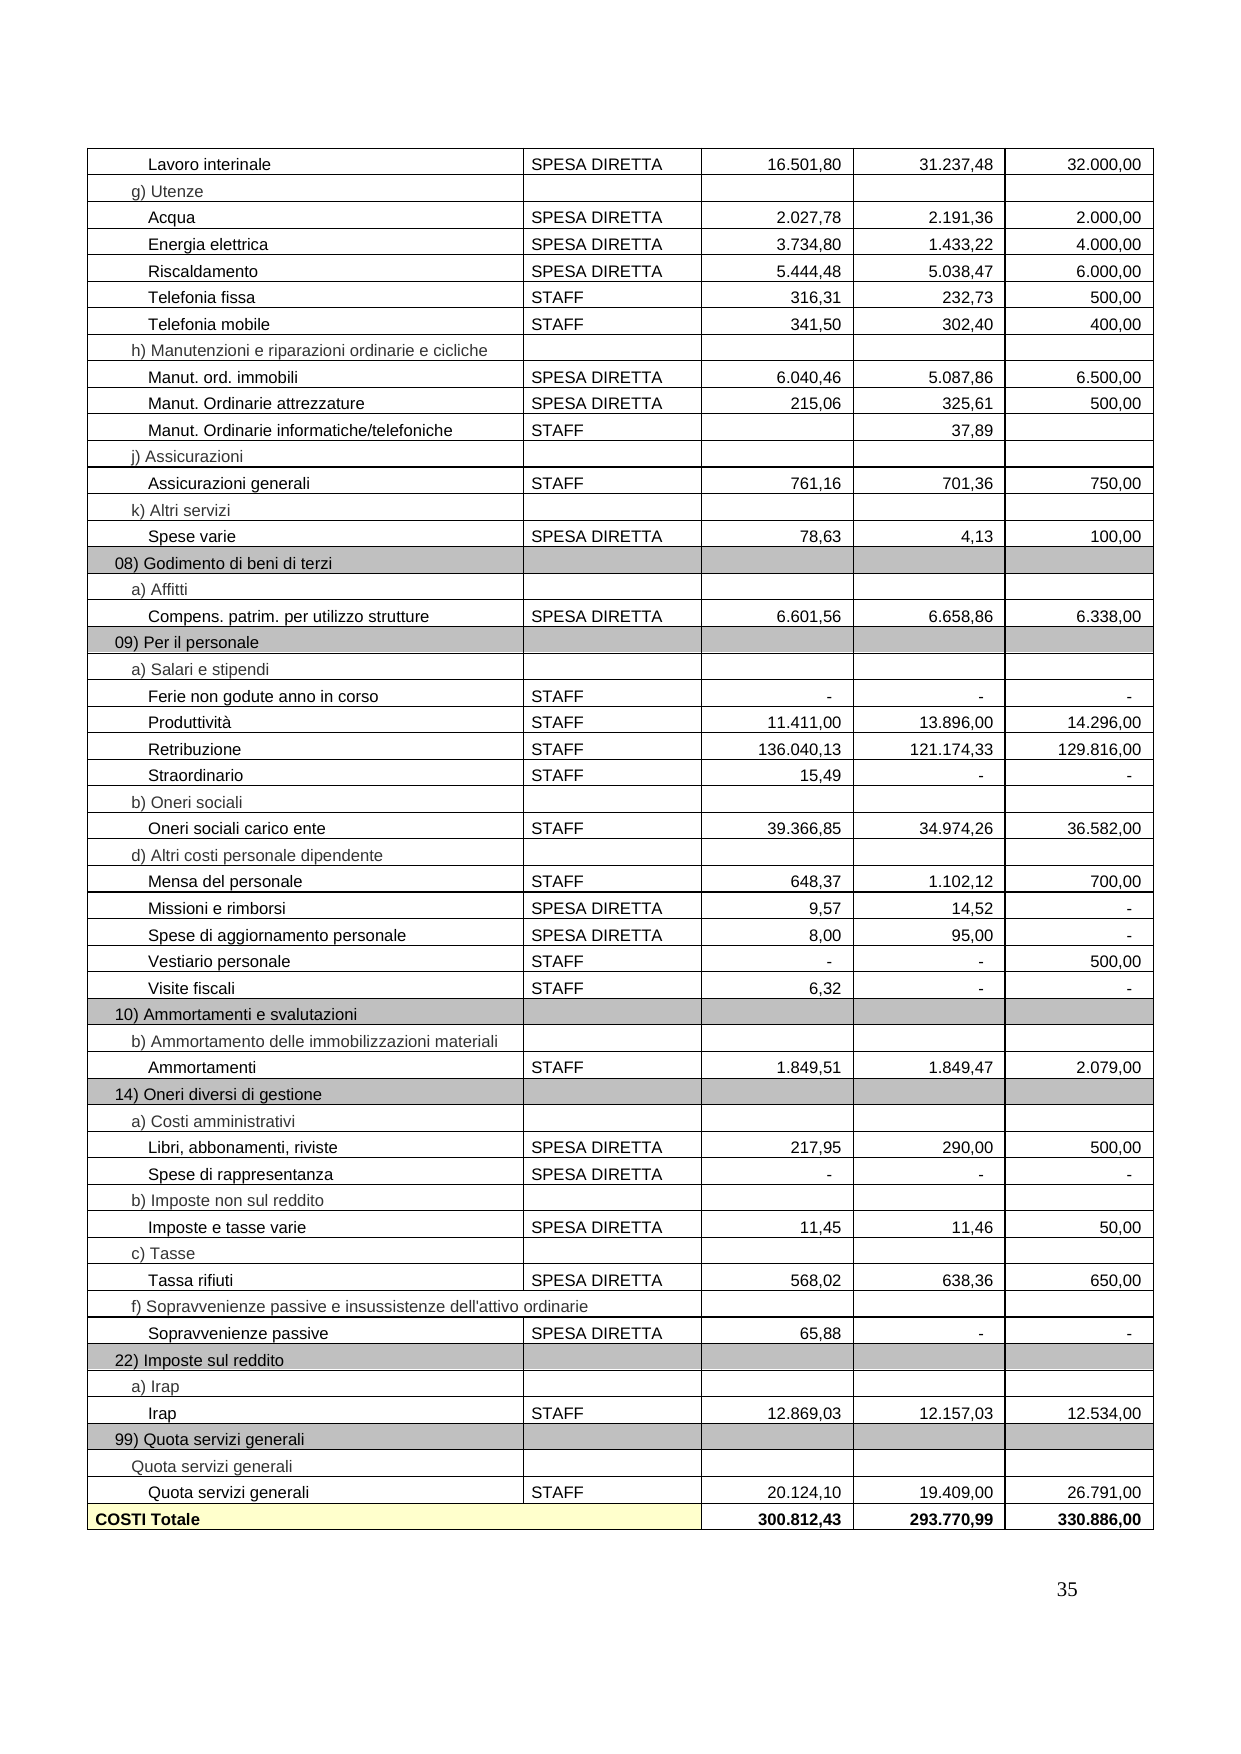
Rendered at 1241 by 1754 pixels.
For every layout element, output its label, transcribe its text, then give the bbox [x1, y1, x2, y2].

table_cell 32.000,00 [1006, 149, 1153, 174]
table_cell [524, 1238, 701, 1263]
table_cell Mensa del personale [141, 866, 523, 891]
table_cell [88, 361, 107, 387]
table_cell [107, 494, 124, 519]
table_cell [88, 1079, 107, 1104]
table_cell STAFF [524, 1477, 701, 1502]
table_cell [88, 839, 107, 865]
table_cell [88, 574, 107, 599]
table_cell [1006, 547, 1153, 573]
table_cell [107, 1185, 124, 1210]
table_cell 16.501,80 [702, 149, 853, 174]
table_cell [107, 600, 124, 626]
table_cell 6.000,00 [1006, 255, 1153, 281]
table_cell [1006, 1344, 1153, 1369]
table_cell 500,00 [1006, 282, 1153, 307]
table_cell [88, 1211, 107, 1237]
table_cell [124, 813, 141, 838]
table_cell [88, 1397, 107, 1423]
table_cell [524, 999, 701, 1024]
table_cell [124, 1318, 141, 1343]
table_cell SPESA DIRETTA [524, 521, 701, 546]
table_cell [524, 441, 701, 466]
table_cell [1006, 494, 1153, 519]
table_cell 2.000,00 [1006, 202, 1153, 227]
table_cell [88, 202, 107, 227]
table_cell [107, 175, 124, 201]
table_cell [88, 149, 107, 174]
table_cell [107, 707, 124, 732]
table_cell 121.174,33 [854, 733, 1004, 759]
table_cell f) Sopravvenienze passive e insussistenze dell'attivo ordinarie [124, 1291, 701, 1316]
table_cell 11,45 [702, 1211, 853, 1237]
table_cell [1006, 1105, 1153, 1131]
table_cell [107, 1132, 124, 1157]
table_cell [702, 494, 853, 519]
table_cell 1.433,22 [854, 229, 1004, 254]
table_cell 37,89 [854, 414, 1004, 440]
table_cell 341,50 [702, 308, 853, 334]
table_cell 2.027,78 [702, 202, 853, 227]
table_cell - [1006, 919, 1153, 944]
table_cell SPESA DIRETTA [524, 893, 701, 918]
table_cell [88, 441, 107, 466]
table_cell [88, 760, 107, 785]
table_cell SPESA DIRETTA [524, 600, 701, 626]
table_cell 290,00 [854, 1132, 1004, 1157]
table_cell [702, 441, 853, 466]
table_cell [702, 1025, 853, 1051]
table_cell - [854, 1158, 1004, 1184]
table_cell [88, 813, 107, 838]
table_cell [107, 414, 124, 440]
table_cell [124, 282, 141, 307]
table_cell [1006, 574, 1153, 599]
table_cell [854, 547, 1004, 573]
table_cell 4.000,00 [1006, 229, 1153, 254]
table_cell [702, 574, 853, 599]
table_cell [88, 255, 107, 281]
table_cell [107, 574, 124, 599]
table_cell [854, 175, 1004, 201]
table_cell [124, 149, 141, 174]
table_cell [107, 893, 124, 918]
table_cell [854, 786, 1004, 812]
table_cell [124, 202, 141, 227]
table_cell STAFF [524, 866, 701, 891]
table_cell [854, 1291, 1004, 1316]
table_cell [124, 866, 141, 891]
table_cell [1006, 627, 1153, 652]
table_cell [702, 1185, 853, 1210]
table_cell [524, 1371, 701, 1396]
table_cell STAFF [524, 707, 701, 732]
table_cell Visite fiscali [141, 972, 523, 998]
table_cell [702, 999, 853, 1024]
table_cell [702, 1344, 853, 1369]
table_cell [107, 1450, 124, 1476]
table_cell [124, 468, 141, 493]
table_cell [524, 175, 701, 201]
table_cell [88, 627, 107, 652]
table_cell [124, 919, 141, 944]
table_cell 6,32 [702, 972, 853, 998]
table_cell 500,00 [1006, 388, 1153, 413]
table_cell SPESA DIRETTA [524, 229, 701, 254]
table_cell [124, 972, 141, 998]
table_cell [107, 1158, 124, 1184]
table_cell [88, 1158, 107, 1184]
table_cell [107, 1238, 124, 1263]
table_cell STAFF [524, 1397, 701, 1423]
table_cell [124, 1158, 141, 1184]
table_cell [702, 175, 853, 201]
table_cell 701,36 [854, 468, 1004, 493]
table_cell 2.191,36 [854, 202, 1004, 227]
table_cell Telefonia fissa [141, 282, 523, 307]
table_cell Straordinario [141, 760, 523, 785]
table_cell 8,00 [702, 919, 853, 944]
table_cell Ammortamenti [141, 1052, 523, 1077]
table_cell [702, 414, 853, 440]
table_cell [88, 1450, 107, 1476]
table_cell [524, 839, 701, 865]
table_cell 217,95 [702, 1132, 853, 1157]
table_cell j) Assicurazioni [124, 441, 523, 466]
table_cell 650,00 [1006, 1264, 1153, 1290]
table_cell [107, 1211, 124, 1237]
table_cell [124, 1477, 141, 1502]
table_cell [88, 1371, 107, 1396]
table_cell SPESA DIRETTA [524, 361, 701, 387]
table_cell 1.849,51 [702, 1052, 853, 1077]
table_cell [88, 1318, 107, 1343]
table_cell Ferie non godute anno in corso [141, 680, 523, 706]
table_cell [1006, 839, 1153, 865]
table_cell [88, 919, 107, 944]
table_cell g) Utenze [124, 175, 523, 201]
table_cell SPESA DIRETTA [524, 202, 701, 227]
table_cell [107, 654, 124, 679]
table_cell a) Affitti [124, 574, 523, 599]
table_cell [124, 1052, 141, 1077]
table_cell 325,61 [854, 388, 1004, 413]
table_cell 34.974,26 [854, 813, 1004, 838]
table_cell STAFF [524, 813, 701, 838]
table_cell 6.658,86 [854, 600, 1004, 626]
table_cell 13.896,00 [854, 707, 1004, 732]
table_cell [107, 441, 124, 466]
table_cell [854, 839, 1004, 865]
table_cell [88, 468, 107, 493]
table_cell h) Manutenzioni e riparazioni ordinarie e cicliche [124, 335, 523, 360]
table_cell [524, 1105, 701, 1131]
table_cell Missioni e rimborsi [141, 893, 523, 918]
table_cell Sopravvenienze passive [141, 1318, 523, 1343]
table_cell [88, 707, 107, 732]
table_cell Spese di rappresentanza [141, 1158, 523, 1184]
table_cell [88, 229, 107, 254]
table_cell [107, 388, 124, 413]
table_cell SPESA DIRETTA [524, 1264, 701, 1290]
table_cell - [854, 680, 1004, 706]
table_cell [702, 839, 853, 865]
table_cell 12.869,03 [702, 1397, 853, 1423]
table_cell [702, 1238, 853, 1263]
table_cell SPESA DIRETTA [524, 1132, 701, 1157]
table_cell [1006, 1025, 1153, 1051]
table_cell Libri, abbonamenti, riviste [141, 1132, 523, 1157]
table_cell [702, 1371, 853, 1396]
table_cell [107, 760, 124, 785]
table_cell a) Costi amministrativi [124, 1105, 523, 1131]
table_cell - [702, 680, 853, 706]
table_cell [124, 1211, 141, 1237]
table_cell [524, 547, 701, 573]
table_cell [1006, 441, 1153, 466]
table_cell d) Altri costi personale dipendente [124, 839, 523, 865]
table_cell [88, 786, 107, 812]
table_cell STAFF [524, 972, 701, 998]
table_cell SPESA DIRETTA [524, 149, 701, 174]
table_cell STAFF [524, 760, 701, 785]
table_cell 6.338,00 [1006, 600, 1153, 626]
table_cell 5.444,48 [702, 255, 853, 281]
table_cell [88, 893, 107, 918]
table_cell [124, 733, 141, 759]
table_cell [88, 680, 107, 706]
table_cell [524, 1424, 701, 1449]
table_cell [124, 893, 141, 918]
table_cell [854, 441, 1004, 466]
table_cell STAFF [524, 680, 701, 706]
table_cell 700,00 [1006, 866, 1153, 891]
table_cell [524, 1344, 701, 1369]
table_cell SPESA DIRETTA [524, 1158, 701, 1184]
table_cell 500,00 [1006, 1132, 1153, 1157]
table_cell Telefonia mobile [141, 308, 523, 334]
table_cell [107, 468, 124, 493]
table_cell [124, 707, 141, 732]
table_cell - [702, 946, 853, 971]
table_cell 12.534,00 [1006, 1397, 1153, 1423]
table_cell [88, 547, 107, 573]
table_cell [1006, 1238, 1153, 1263]
table_cell [107, 335, 124, 360]
table_cell [854, 1450, 1004, 1476]
table_cell b) Imposte non sul reddito [124, 1185, 523, 1210]
table_cell [107, 202, 124, 227]
table_cell SPESA DIRETTA [524, 1318, 701, 1343]
table_cell [524, 627, 701, 652]
table_cell 11,46 [854, 1211, 1004, 1237]
table_cell [88, 308, 107, 334]
table_cell 761,16 [702, 468, 853, 493]
table_cell a) Salari e stipendi [124, 654, 523, 679]
table_cell c) Tasse [124, 1238, 523, 1263]
table_cell [107, 866, 124, 891]
table_cell [88, 414, 107, 440]
table_cell [702, 1105, 853, 1131]
table_cell [702, 1450, 853, 1476]
table_cell SPESA DIRETTA [524, 919, 701, 944]
table_cell 215,06 [702, 388, 853, 413]
table_cell [524, 574, 701, 599]
table_cell 136.040,13 [702, 733, 853, 759]
table_cell [854, 494, 1004, 519]
table_cell Spese varie [141, 521, 523, 546]
table_cell [854, 335, 1004, 360]
table_cell Tassa rifiuti [141, 1264, 523, 1290]
table_cell Vestiario personale [141, 946, 523, 971]
table_cell Produttività [141, 707, 523, 732]
table_cell 65,88 [702, 1318, 853, 1343]
table_cell 26.791,00 [1006, 1477, 1153, 1502]
table_cell [107, 1318, 124, 1343]
table_cell [88, 521, 107, 546]
table_cell [107, 149, 124, 174]
table_cell [854, 1424, 1004, 1449]
table_cell [124, 361, 141, 387]
table_cell a) Irap [124, 1371, 523, 1396]
table_cell [124, 521, 141, 546]
table_cell - [1006, 1158, 1153, 1184]
table_cell [107, 1371, 124, 1396]
table_cell - [1006, 893, 1153, 918]
table_cell [107, 255, 124, 281]
table_cell [107, 1477, 124, 1502]
table_cell - [1006, 760, 1153, 785]
table_cell 15,49 [702, 760, 853, 785]
table_cell [88, 1344, 107, 1369]
table_cell [702, 1424, 853, 1449]
table_cell [88, 733, 107, 759]
table_cell 750,00 [1006, 468, 1153, 493]
table_cell [107, 1291, 124, 1316]
table_cell [107, 919, 124, 944]
table_cell [88, 1238, 107, 1263]
table_cell [88, 866, 107, 891]
table_cell [107, 946, 124, 971]
table_cell [124, 760, 141, 785]
table_cell Acqua [141, 202, 523, 227]
table_cell STAFF [524, 946, 701, 971]
table_cell Spese di aggiornamento personale [141, 919, 523, 944]
table_cell 5.087,86 [854, 361, 1004, 387]
table_cell 638,36 [854, 1264, 1004, 1290]
table_cell 3.734,80 [702, 229, 853, 254]
table_cell [107, 1397, 124, 1423]
table_cell 10) Ammortamenti e svalutazioni [107, 999, 523, 1024]
table_cell [107, 229, 124, 254]
table_cell STAFF [524, 282, 701, 307]
table_cell [854, 1344, 1004, 1369]
table_cell [88, 1025, 107, 1051]
table_cell 300.812,43 [702, 1504, 853, 1529]
table_cell 129.816,00 [1006, 733, 1153, 759]
table_cell [88, 1132, 107, 1157]
table_cell [107, 733, 124, 759]
table_cell [524, 335, 701, 360]
table_cell 78,63 [702, 521, 853, 546]
table_cell Quota servizi generali [124, 1450, 523, 1476]
table_cell 20.124,10 [702, 1477, 853, 1502]
table_cell [1006, 1079, 1153, 1104]
table_cell STAFF [524, 468, 701, 493]
table_cell [107, 521, 124, 546]
table_cell [107, 1264, 124, 1290]
table_cell SPESA DIRETTA [524, 1211, 701, 1237]
table_cell [88, 1052, 107, 1077]
table_cell 11.411,00 [702, 707, 853, 732]
table_cell [124, 680, 141, 706]
table_cell [854, 1371, 1004, 1396]
table_cell [88, 388, 107, 413]
table_cell [124, 1397, 141, 1423]
table_cell Quota servizi generali [141, 1477, 523, 1502]
table_cell 31.237,48 [854, 149, 1004, 174]
table_cell [107, 972, 124, 998]
table_cell [1006, 1450, 1153, 1476]
table_cell 50,00 [1006, 1211, 1153, 1237]
table_cell [524, 1450, 701, 1476]
table_cell - [854, 760, 1004, 785]
table_cell [854, 1105, 1004, 1131]
table_cell 5.038,47 [854, 255, 1004, 281]
table_cell [88, 600, 107, 626]
table_cell 09) Per il personale [107, 627, 523, 652]
table_cell [107, 1052, 124, 1077]
table_cell Manut. Ordinarie attrezzature [141, 388, 523, 413]
table_cell - [854, 946, 1004, 971]
table_cell - [854, 1318, 1004, 1343]
table_cell [702, 786, 853, 812]
table_cell 500,00 [1006, 946, 1153, 971]
table_cell [854, 627, 1004, 652]
table_cell STAFF [524, 1052, 701, 1077]
table_cell 6.500,00 [1006, 361, 1153, 387]
table_cell STAFF [524, 733, 701, 759]
table_cell [124, 600, 141, 626]
table_cell 9,57 [702, 893, 853, 918]
table_cell 330.886,00 [1006, 1504, 1153, 1529]
table_cell 2.079,00 [1006, 1052, 1153, 1077]
table_cell COSTI Totale [88, 1504, 524, 1529]
table_cell SPESA DIRETTA [524, 255, 701, 281]
table_cell [1006, 654, 1153, 679]
table_cell [107, 1105, 124, 1131]
table_cell 400,00 [1006, 308, 1153, 334]
table_cell [107, 1025, 124, 1051]
table_cell 95,00 [854, 919, 1004, 944]
table_cell [702, 1079, 853, 1104]
table_cell Irap [141, 1397, 523, 1423]
table_cell [107, 813, 124, 838]
table_cell [854, 1185, 1004, 1210]
table_cell [702, 1291, 853, 1316]
table_cell b) Oneri sociali [124, 786, 523, 812]
table_cell 22) Imposte sul reddito [107, 1344, 523, 1369]
table_cell Imposte e tasse varie [141, 1211, 523, 1237]
table_cell [88, 282, 107, 307]
table_cell [88, 972, 107, 998]
table_cell [854, 574, 1004, 599]
table_cell [1006, 1424, 1153, 1449]
table_cell - [1006, 1318, 1153, 1343]
table_cell [107, 839, 124, 865]
table_cell 6.601,56 [702, 600, 853, 626]
table_cell [124, 388, 141, 413]
table_cell [124, 1264, 141, 1290]
table_cell 1.102,12 [854, 866, 1004, 891]
table_cell [107, 786, 124, 812]
table_cell [524, 1185, 701, 1210]
table_cell Energia elettrica [141, 229, 523, 254]
table_cell [854, 1079, 1004, 1104]
table_cell 1.849,47 [854, 1052, 1004, 1077]
table_cell [702, 627, 853, 652]
table_cell [124, 1132, 141, 1157]
table_cell [1006, 1291, 1153, 1316]
table_cell [524, 1504, 701, 1529]
table_cell - [702, 1158, 853, 1184]
table_cell STAFF [524, 308, 701, 334]
table_cell 39.366,85 [702, 813, 853, 838]
table_cell 568,02 [702, 1264, 853, 1290]
table_cell [88, 1477, 107, 1502]
table_cell 14,52 [854, 893, 1004, 918]
table_cell [854, 1238, 1004, 1263]
table_cell [1006, 1185, 1153, 1210]
table_cell STAFF [524, 414, 701, 440]
table_cell [524, 1079, 701, 1104]
table_cell [1006, 1371, 1153, 1396]
table_cell [88, 1291, 107, 1316]
table_cell 4,13 [854, 521, 1004, 546]
table_cell Assicurazioni generali [141, 468, 523, 493]
table_cell [88, 1424, 107, 1449]
table_cell [88, 946, 107, 971]
table_cell b) Ammortamento delle immobilizzazioni materiali [124, 1025, 523, 1051]
table_cell [107, 680, 124, 706]
table_cell [524, 494, 701, 519]
table_cell [854, 1025, 1004, 1051]
table_cell [124, 255, 141, 281]
table_cell [1006, 999, 1153, 1024]
table_cell Manut. ord. immobili [141, 361, 523, 387]
table_cell 100,00 [1006, 521, 1153, 546]
table_cell [1006, 335, 1153, 360]
table_cell Retribuzione [141, 733, 523, 759]
table_cell [1006, 414, 1153, 440]
table_cell - [1006, 680, 1153, 706]
table_cell [88, 494, 107, 519]
table_cell [702, 654, 853, 679]
table_cell [88, 175, 107, 201]
table_cell - [1006, 972, 1153, 998]
table_cell [107, 282, 124, 307]
table_cell 08) Godimento di beni di terzi [107, 547, 523, 573]
table_cell 19.409,00 [854, 1477, 1004, 1502]
table_cell [854, 999, 1004, 1024]
table_cell 36.582,00 [1006, 813, 1153, 838]
table_cell Lavoro interinale [141, 149, 523, 174]
table_cell Manut. Ordinarie informatiche/telefoniche [141, 414, 523, 440]
table_cell [124, 946, 141, 971]
table_cell 6.040,46 [702, 361, 853, 387]
table_cell [1006, 175, 1153, 201]
table_cell [702, 547, 853, 573]
table_cell [88, 1264, 107, 1290]
table_cell 232,73 [854, 282, 1004, 307]
table_cell [88, 999, 107, 1024]
table_cell 316,31 [702, 282, 853, 307]
table_cell [88, 1105, 107, 1131]
table_cell [124, 308, 141, 334]
table_cell 648,37 [702, 866, 853, 891]
table_cell Oneri sociali carico ente [141, 813, 523, 838]
table_cell 99) Quota servizi generali [107, 1424, 523, 1449]
table_cell 14) Oneri diversi di gestione [107, 1079, 523, 1104]
table_cell 293.770,99 [854, 1504, 1004, 1529]
table_cell [702, 335, 853, 360]
table_cell Compens. patrim. per utilizzo strutture [141, 600, 523, 626]
table_cell [1006, 786, 1153, 812]
table_cell [124, 414, 141, 440]
table_cell [107, 308, 124, 334]
table_cell [107, 361, 124, 387]
table_cell [524, 1025, 701, 1051]
table_cell [124, 229, 141, 254]
table_cell [88, 335, 107, 360]
table_cell 14.296,00 [1006, 707, 1153, 732]
table_cell [854, 654, 1004, 679]
table_cell [524, 786, 701, 812]
table_cell Riscaldamento [141, 255, 523, 281]
table_cell - [854, 972, 1004, 998]
table_cell [88, 654, 107, 679]
table_cell 302,40 [854, 308, 1004, 334]
table_cell 12.157,03 [854, 1397, 1004, 1423]
table_cell SPESA DIRETTA [524, 388, 701, 413]
table_cell k) Altri servizi [124, 494, 523, 519]
table_cell [88, 1185, 107, 1210]
table_cell [524, 654, 701, 679]
